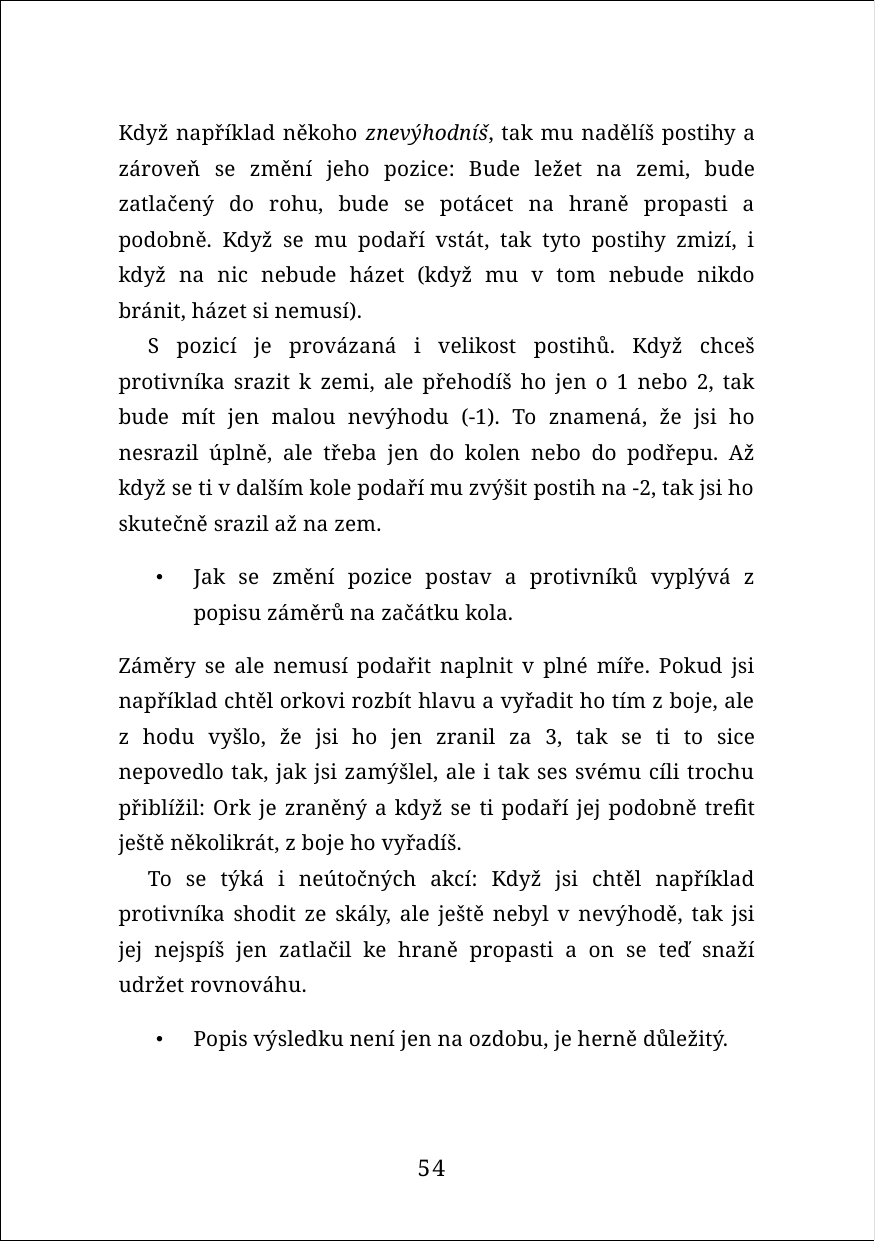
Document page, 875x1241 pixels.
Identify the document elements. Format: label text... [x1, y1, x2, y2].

list Jak se změní pozice postav a protivníků vyplývá z popisu záměrů na začátku kola. [156, 562, 756, 626]
list Popis výsledku není jen na ozdobu, je herně důležitý. [156, 1024, 756, 1052]
text Když například někoho znevýhodníš, tak mu nadělíš postihy a zároveň se změní jeho pozice: Bude ležet na zemi, bude zatlačený do rohu, bude se potácet na hraně propasti a podobně. Když se mu podaří vstát, tak tyto postihy zmizí, i když na nic nebude házet (když mu v tom nebude nikdo bránit, házet si nemusí). S pozicí je provázaná i velikost postihů. Když chceš protivníka srazit k zemi, ale přehodíš ho jen o 1 nebo 2, tak bude mít jen malou nevýhodu (-1). To znamená, že jsi ho nesrazil úplně, ale třeba jen do kolen nebo do podřepu. Až když se ti v dalším kole podaří mu zvýšit postih na -2, tak jsi ho skutečně srazil až na zem. [118, 118, 756, 537]
text Záměry se ale nemusí podařit naplnit v plné míře. Pokud jsi například chtěl orkovi rozbít hlavu a vyřadit ho tím z boje, ale z hodu vyšlo, že jsi ho jen zranil za 3, tak se ti to sice nepovedlo tak, jak jsi zamýšlel, ale i tak ses svému cíli trochu přiblížil: Ork je zraněný a když se ti podaří jej podobně trefit ještě několikrát, z boje ho vyřadíš. To se týká i neútočných akcí: Když jsi chtěl například protivníka shodit ze skály, ale ještě nebyl v nevýhodě, tak jsi jej nejspíš jen zatlačil ke hraně propasti a on se teď snaží udržet rovnováhu. [118, 651, 756, 999]
